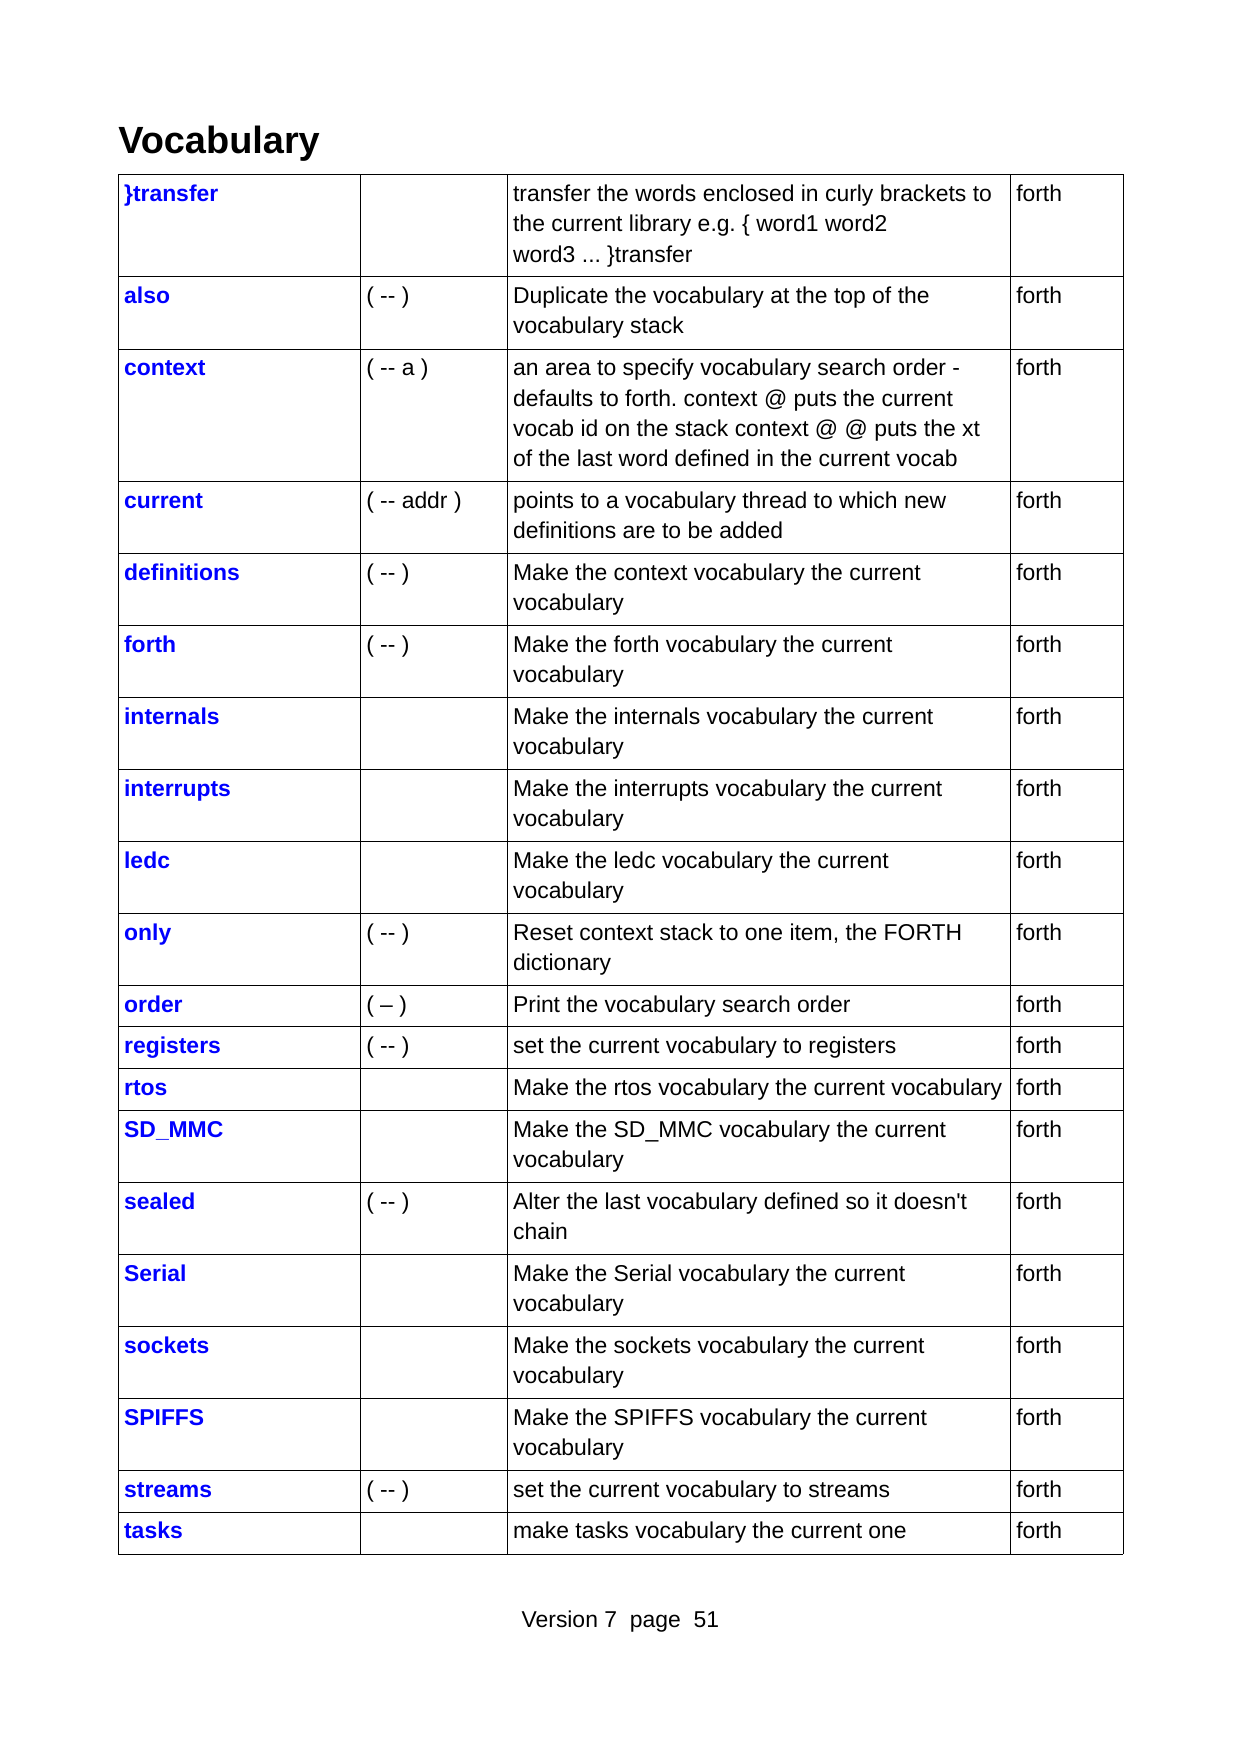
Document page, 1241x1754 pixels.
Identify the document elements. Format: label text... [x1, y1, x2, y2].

table_cell ( -- a ) [361, 350, 507, 481]
table_cell forth [1011, 626, 1123, 697]
table_cell ( -- ) [361, 1027, 507, 1068]
table_cell Make the internals vocabulary the current vocabulary [508, 698, 1010, 769]
table_cell forth [1011, 482, 1123, 553]
table_cell ( -- ) [361, 626, 507, 697]
table_cell Make the rtos vocabulary the current vocabulary [508, 1069, 1010, 1110]
table_cell forth [1011, 1471, 1123, 1512]
table_cell SD_MMC [119, 1111, 360, 1182]
table_cell forth [1011, 1069, 1123, 1110]
table_cell ( -- ) [361, 1471, 507, 1512]
table_cell rtos [119, 1069, 360, 1110]
table_cell sealed [119, 1183, 360, 1254]
table_cell forth [119, 626, 360, 697]
table_cell internals [119, 698, 360, 769]
table_cell ( -- addr ) [361, 482, 507, 553]
table_cell ( -- ) [361, 1183, 507, 1254]
table_cell forth [1011, 554, 1123, 625]
table_cell forth [1011, 698, 1123, 769]
table_cell points to a vocabulary thread to which new definitions are to be added [508, 482, 1010, 553]
table_cell Make the Serial vocabulary the current vocabulary [508, 1255, 1010, 1326]
table_cell also [119, 277, 360, 348]
table_cell ( -- ) [361, 914, 507, 985]
table_cell forth [1011, 1183, 1123, 1254]
table_cell tasks [119, 1513, 360, 1553]
table_cell interrupts [119, 770, 360, 841]
table_cell set the current vocabulary to streams [508, 1471, 1010, 1512]
table_cell forth [1011, 350, 1123, 481]
table_header }transfer [119, 175, 360, 276]
table_cell an area to specify vocabulary search order - defaults to forth. context @ puts the current vocab id on the stack context @ @ puts the xt of the last word defined in the current vocab [508, 350, 1010, 481]
table_cell sockets [119, 1327, 360, 1398]
table_cell Reset context stack to one item, the FORTH dictionary [508, 914, 1010, 985]
table_cell set the current vocabulary to registers [508, 1027, 1010, 1068]
table_cell current [119, 482, 360, 553]
table_cell Make the sockets vocabulary the current vocabulary [508, 1327, 1010, 1398]
table_cell Make the context vocabulary the current vocabulary [508, 554, 1010, 625]
table_header forth [1011, 175, 1123, 276]
subtitle Vocabulary [118, 118, 1122, 162]
table_cell forth [1011, 842, 1123, 913]
table_cell forth [1011, 1399, 1123, 1470]
table_cell Make the forth vocabulary the current vocabulary [508, 626, 1010, 697]
table_header [361, 175, 507, 276]
table_cell forth [1011, 770, 1123, 841]
table_cell context [119, 350, 360, 481]
table_cell Make the interrupts vocabulary the current vocabulary [508, 770, 1010, 841]
table_cell [361, 1513, 507, 1553]
table_cell order [119, 986, 360, 1026]
table_cell forth [1011, 1255, 1123, 1326]
table_cell forth [1011, 986, 1123, 1026]
table_cell Make the ledc vocabulary the current vocabulary [508, 842, 1010, 913]
table_cell forth [1011, 1111, 1123, 1182]
table_header transfer the words enclosed in curly brackets to the current library e.g. { word1 word2 word3 ... }transfer [508, 175, 1010, 276]
table_cell only [119, 914, 360, 985]
table_cell forth [1011, 277, 1123, 348]
table_cell Serial [119, 1255, 360, 1326]
table_cell [361, 770, 507, 841]
table_cell [361, 698, 507, 769]
table_cell [361, 1399, 507, 1470]
table_cell SPIFFS [119, 1399, 360, 1470]
table_cell [361, 842, 507, 913]
table_cell forth [1011, 914, 1123, 985]
table_cell forth [1011, 1027, 1123, 1068]
table_cell Make the SD_MMC vocabulary the current vocabulary [508, 1111, 1010, 1182]
table_cell [361, 1255, 507, 1326]
table_cell forth [1011, 1513, 1123, 1553]
table_cell [361, 1111, 507, 1182]
table_cell [361, 1069, 507, 1110]
table_cell streams [119, 1471, 360, 1512]
table_cell ledc [119, 842, 360, 913]
table_cell Alter the last vocabulary defined so it doesn't chain [508, 1183, 1010, 1254]
table_cell ( – ) [361, 986, 507, 1026]
table_cell Print the vocabulary search order [508, 986, 1010, 1026]
table_cell Make the SPIFFS vocabulary the current vocabulary [508, 1399, 1010, 1470]
table_cell forth [1011, 1327, 1123, 1398]
table_cell Duplicate the vocabulary at the top of the vocabulary stack [508, 277, 1010, 348]
table_cell definitions [119, 554, 360, 625]
table_cell registers [119, 1027, 360, 1068]
table_cell [361, 1327, 507, 1398]
table_cell make tasks vocabulary the current one [508, 1513, 1010, 1553]
table_cell ( -- ) [361, 554, 507, 625]
table_cell ( -- ) [361, 277, 507, 348]
